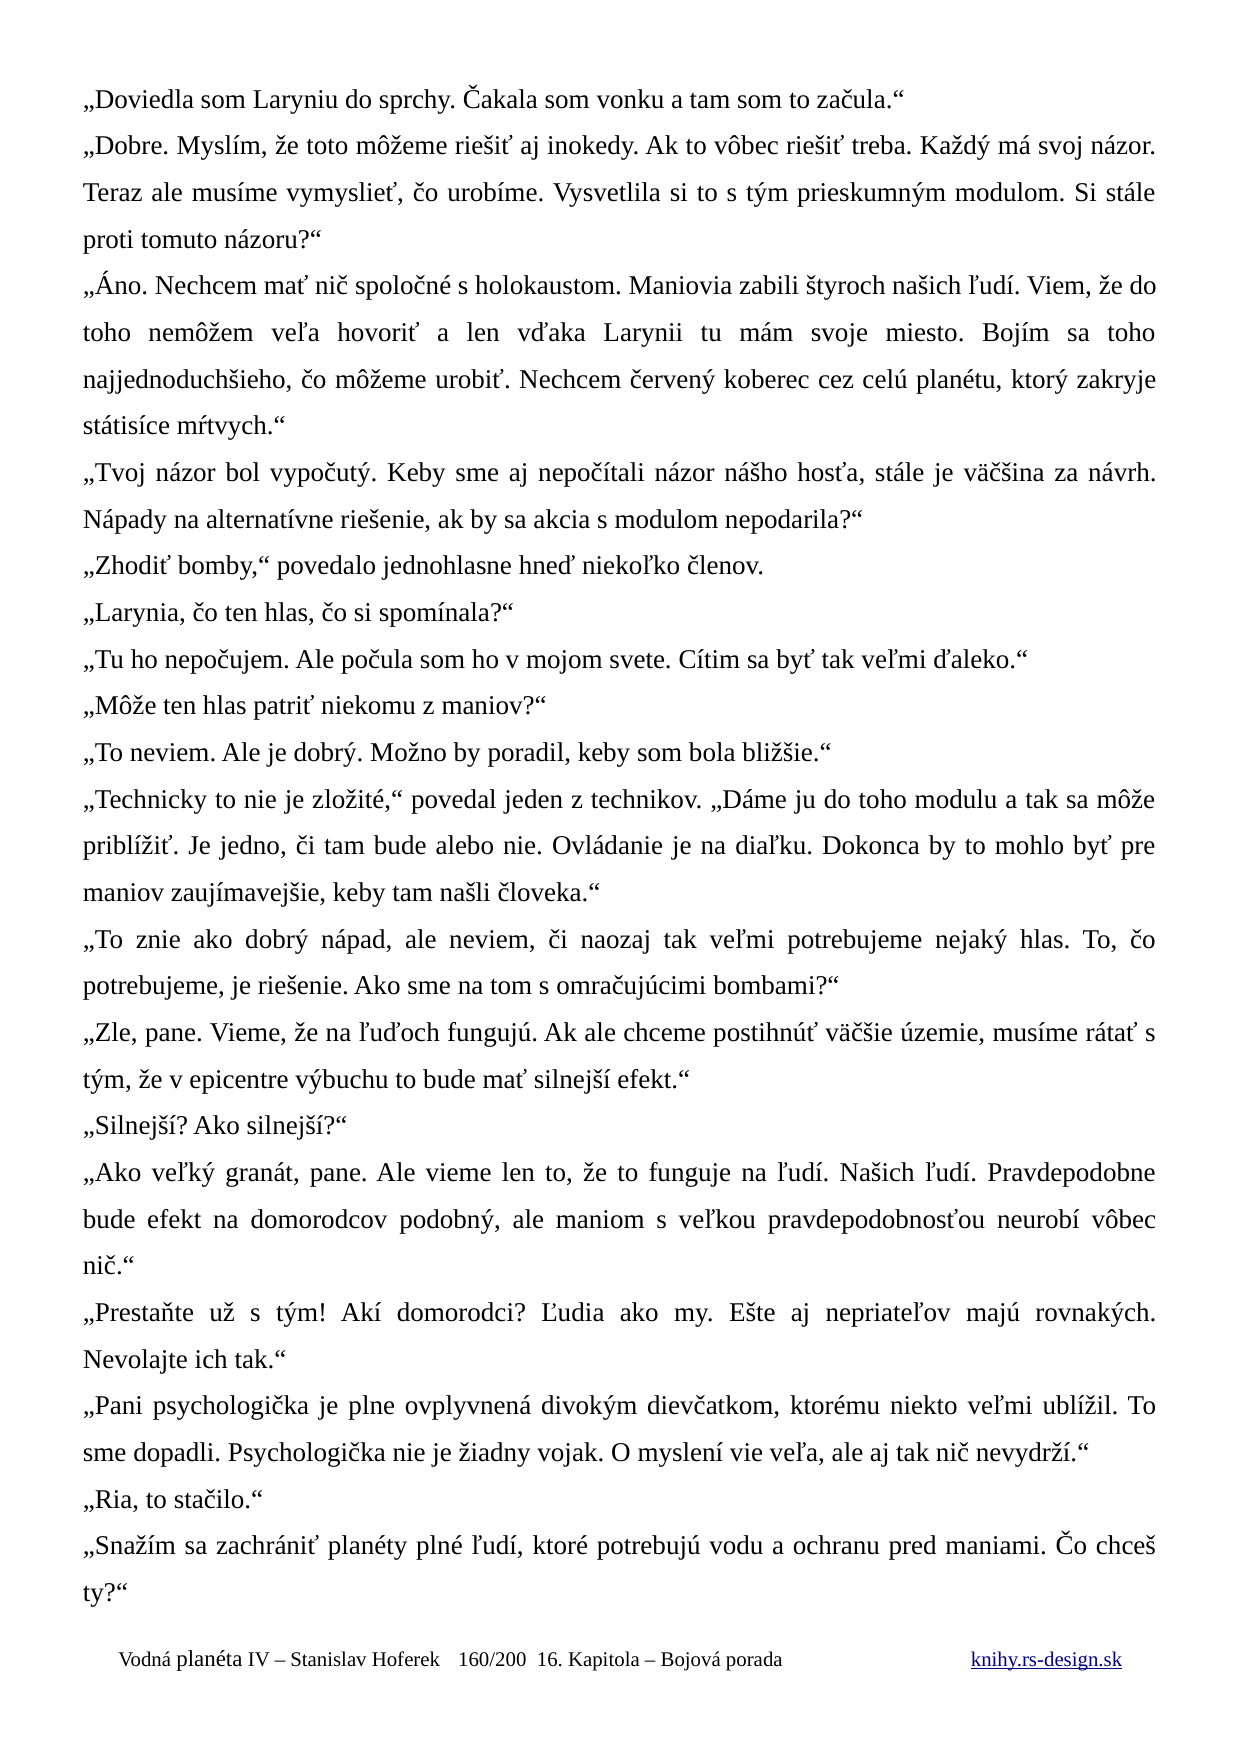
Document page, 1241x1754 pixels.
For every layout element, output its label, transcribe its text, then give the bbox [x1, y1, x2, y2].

text „Technicky to nie je zložité,“ povedal jeden z technikov. „Dáme ju do toho modulu a tak sa môže priblížiť. Je jedno, či tam bude alebo nie. Ovládanie je na diaľku. Dokonca by to mohlo byť pre maniov zaujímavejšie, keby tam našli človeka.“ [83, 783, 1157, 907]
text „Larynia, čo ten hlas, čo si spomínala?“ [83, 596, 1157, 627]
text „To znie ako dobrý nápad, ale neviem, či naozaj tak veľmi potrebujeme nejaký hlas. To, čo potrebujeme, je riešenie. Ako sme na tom s omračujúcimi bombami?“ [83, 923, 1157, 1001]
text „Dobre. Myslím, že toto môžeme riešiť aj inokedy. Ak to vôbec riešiť treba. Každý má svoj názor. Teraz ale musíme vymyslieť, čo urobíme. Vysvetlila si to s tým prieskumným modulom. Si stále proti tomuto názoru?“ [83, 129, 1157, 254]
text „Zhodiť bomby,“ povedalo jednohlasne hneď niekoľko členov. [83, 549, 1157, 581]
text „Ako veľký granát, pane. Ale vieme len to, že to funguje na ľudí. Našich ľudí. Pravdepodobne bude efekt na domorodcov podobný, ale maniom s veľkou pravdepodobnosťou neurobí vôbec nič.“ [83, 1156, 1157, 1281]
text „To neviem. Ale je dobrý. Možno by poradil, keby som bola bližšie.“ [83, 736, 1157, 767]
text „Doviedla som Laryniu do sprchy. Čakala som vonku a tam som to začula.“ [83, 83, 1157, 114]
text „Prestaňte už s tým! Akí domorodci? Ľudia ako my. Ešte aj nepriateľov majú rovnakých. Nevolajte ich tak.“ [83, 1296, 1157, 1374]
text „Pani psychologička je plne ovplyvnená divokým dievčatkom, ktorému niekto veľmi ublížil. To sme dopadli. Psychologička nie je žiadny vojak. O myslení vie veľa, ale aj tak nič nevydrží.“ [83, 1389, 1157, 1467]
text „Silnejší? Ako silnejší?“ [83, 1109, 1157, 1141]
text „Tvoj názor bol vypočutý. Keby sme aj nepočítali názor nášho hosťa, stále je väčšina za návrh. Nápady na alternatívne riešenie, ak by sa akcia s modulom nepodarila?“ [83, 456, 1157, 534]
text „Zle, pane. Vieme, že na ľuďoch fungujú. Ak ale chceme postihnúť väčšie územie, musíme rátať s tým, že v epicentre výbuchu to bude mať silnejší efekt.“ [83, 1016, 1157, 1094]
text „Môže ten hlas patriť niekomu z maniov?“ [83, 689, 1157, 721]
text „Tu ho nepočujem. Ale počula som ho v mojom svete. Cítim sa byť tak veľmi ďaleko.“ [83, 643, 1157, 674]
text „Snažím sa zachrániť planéty plné ľudí, ktoré potrebujú vodu a ochranu pred maniami. Čo chceš ty?“ [83, 1529, 1157, 1607]
text „Ria, to stačilo.“ [83, 1483, 1157, 1514]
text „Áno. Nechcem mať nič spoločné s holokaustom. Maniovia zabili štyroch našich ľudí. Viem, že do toho nemôžem veľa hovoriť a len vďaka Larynii tu mám svoje miesto. Bojím sa toho najjednoduchšieho, čo môžeme urobiť. Nechcem červený koberec cez celú planétu, ktorý zakryje státisíce mŕtvych.“ [83, 269, 1157, 441]
